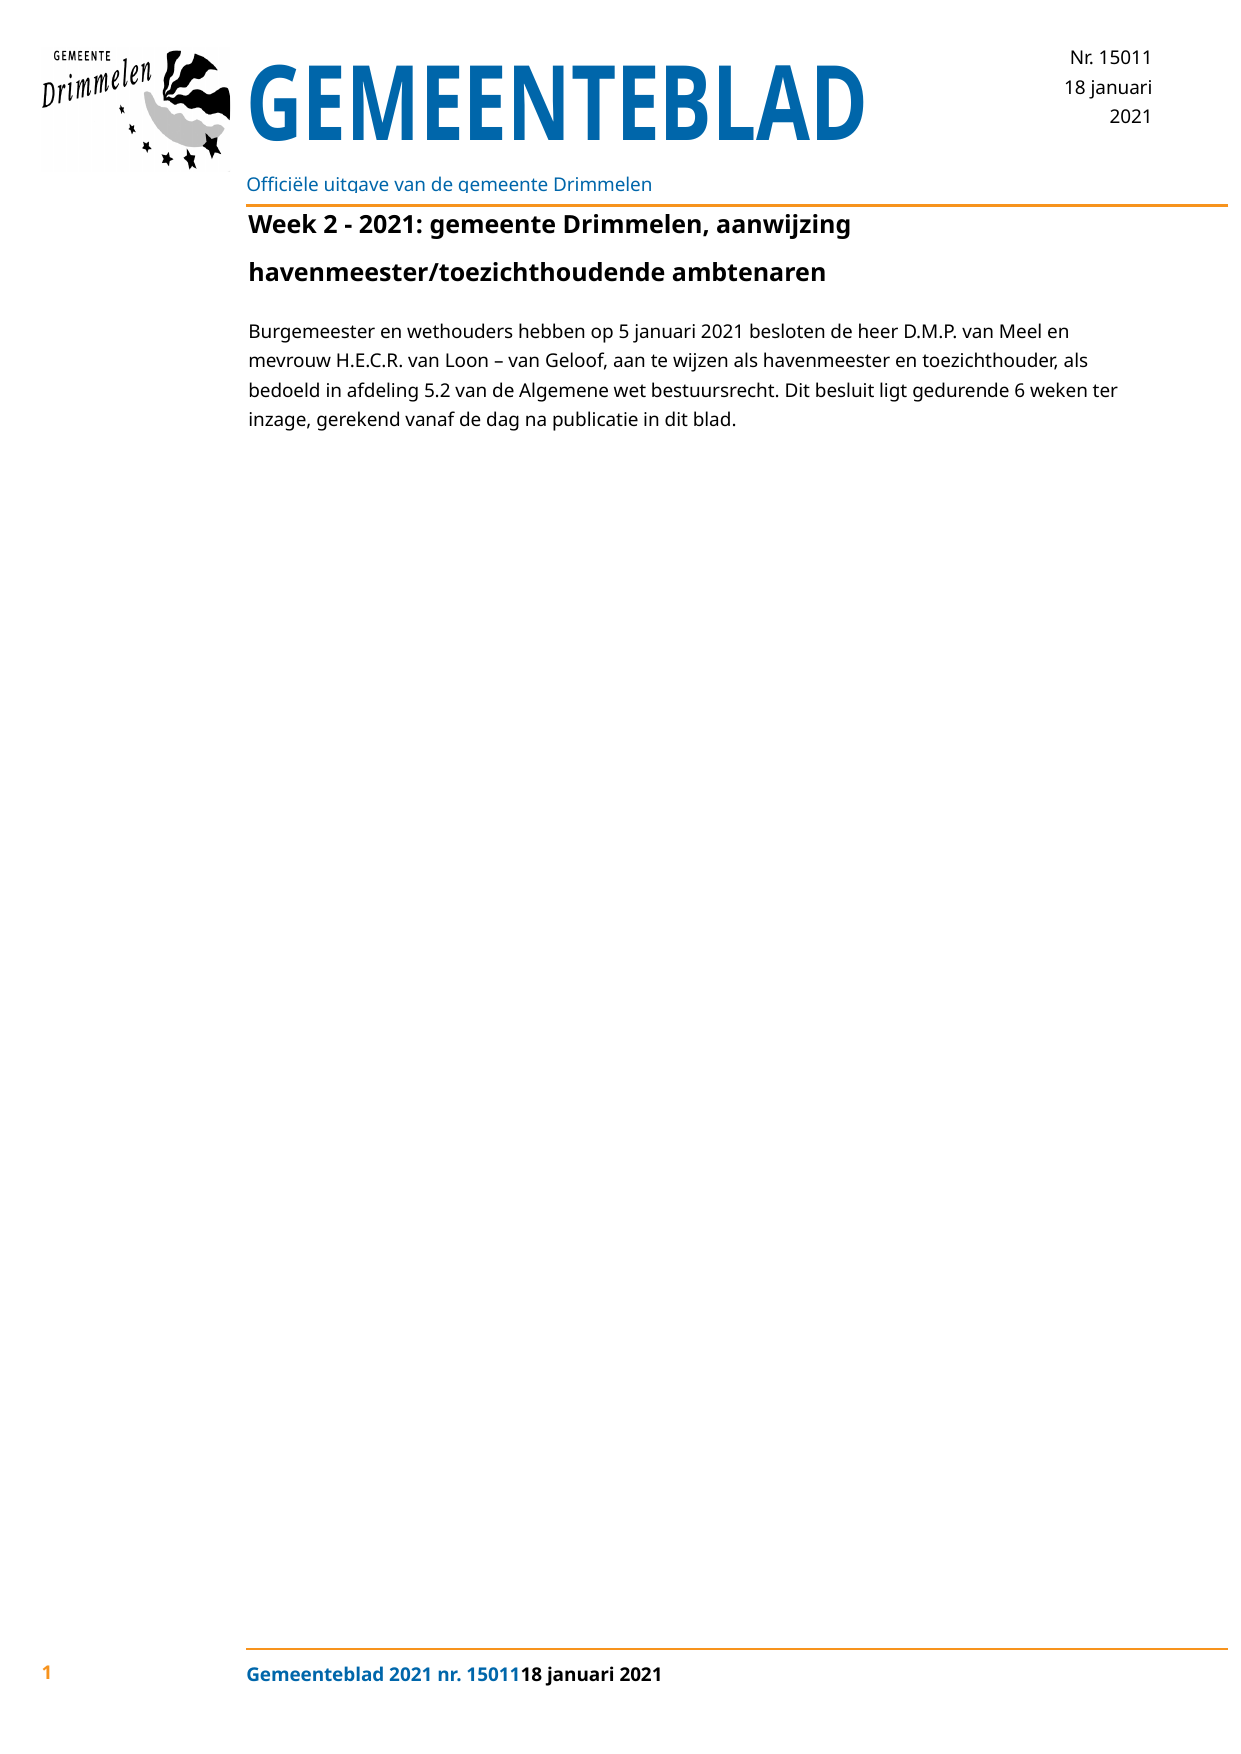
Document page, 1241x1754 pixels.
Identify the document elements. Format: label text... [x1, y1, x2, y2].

text Week 2 - 2021: gemeente Drimmelen, aanwijzing havenmeester/toezichthoudende ambtenaren [248, 207, 1152, 288]
picture [41, 47, 231, 172]
text Burgemeester en wethouders hebben op 5 januari 2021 besloten de heer D.M.P. van Meel en mevrouw H.E.C.R. van Loon – van Geloof, aan te wijzen als havenmeester en toezichthouder, als bedoeld in afdeling 5.2 van de Algemene wet bestuursrecht. Dit besluit ligt gedurende 6 weken ter inzage, gerekend vanaf de dag na publicatie in dit blad. [248, 318, 1152, 432]
